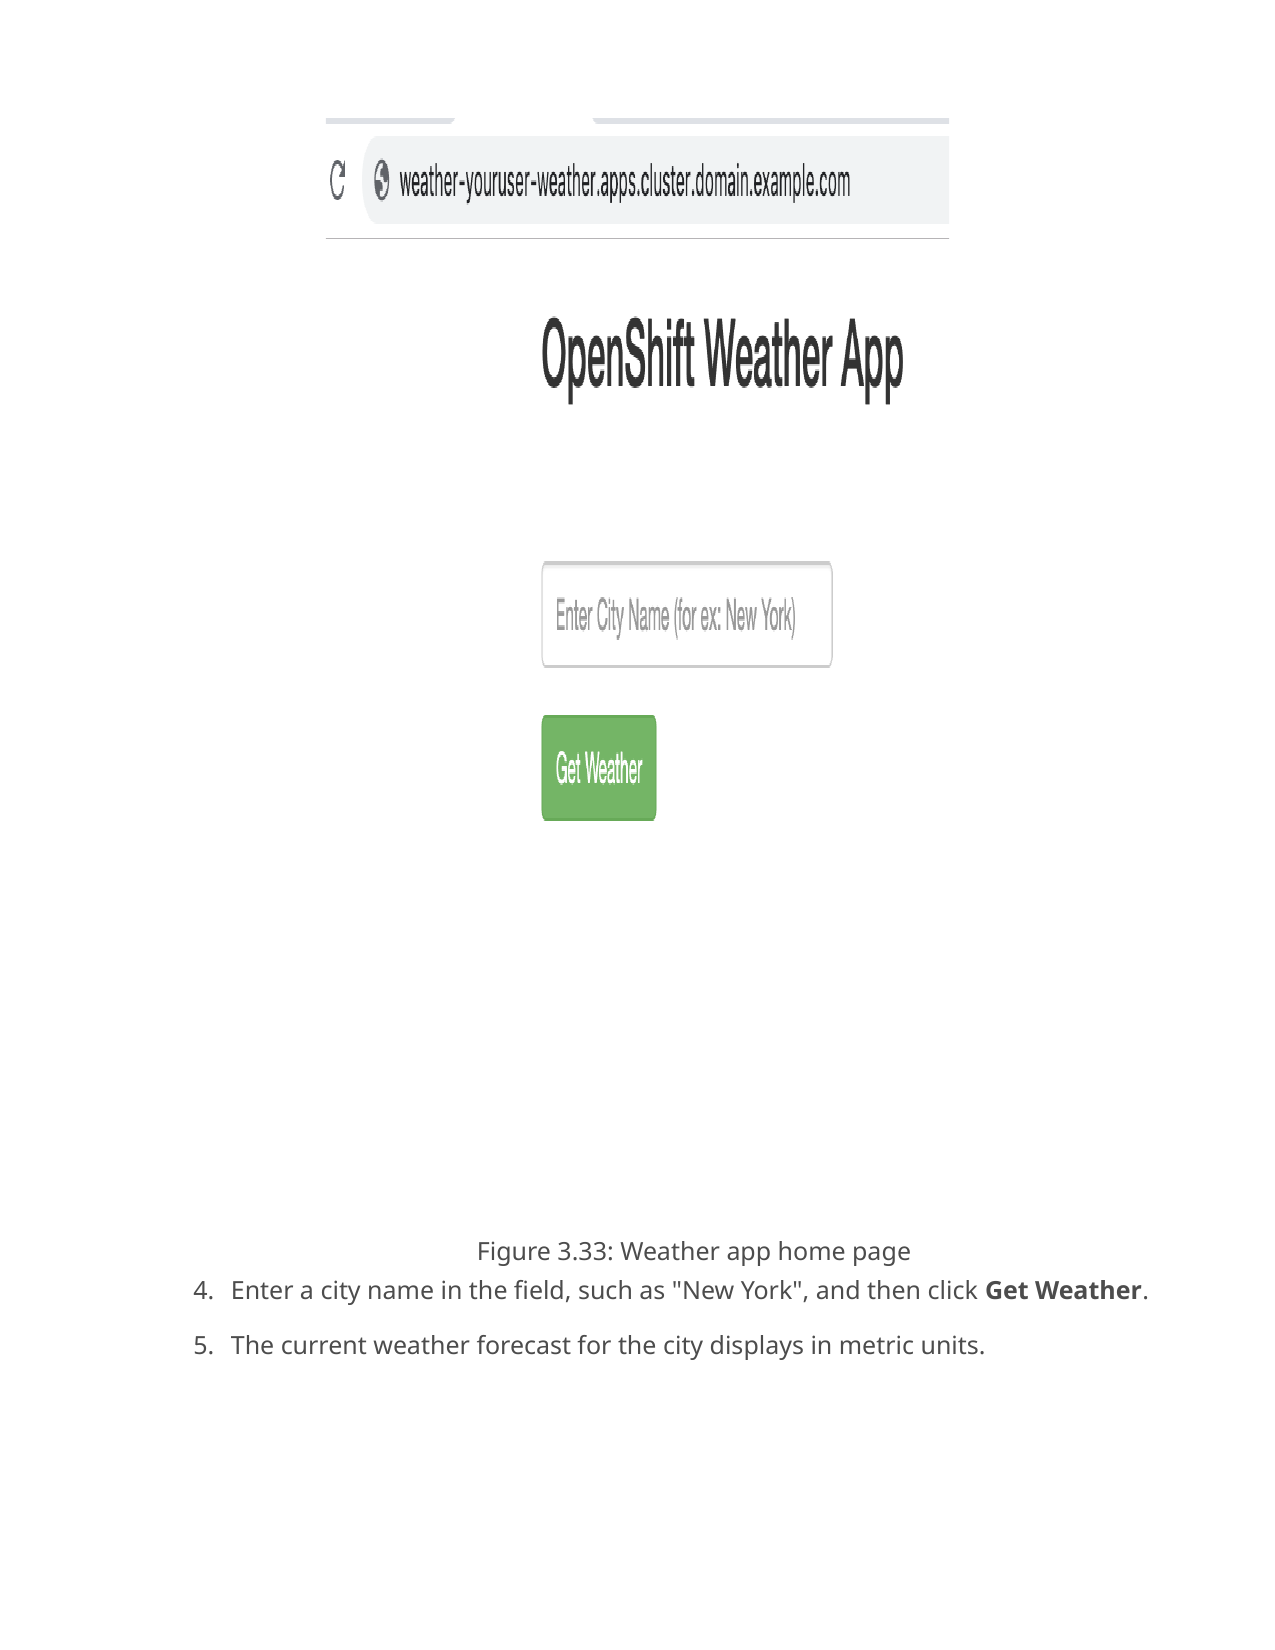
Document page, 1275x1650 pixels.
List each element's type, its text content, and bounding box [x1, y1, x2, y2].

list The current weather forecast for the city displays in metric units. [193, 1328, 1157, 1362]
list Figure 3.33: Weather app home page [193, 1234, 1157, 1268]
picture [325, 118, 950, 1234]
list Enter a city name in the field, such as "New York", and then click Get Weather. [193, 1273, 1157, 1307]
